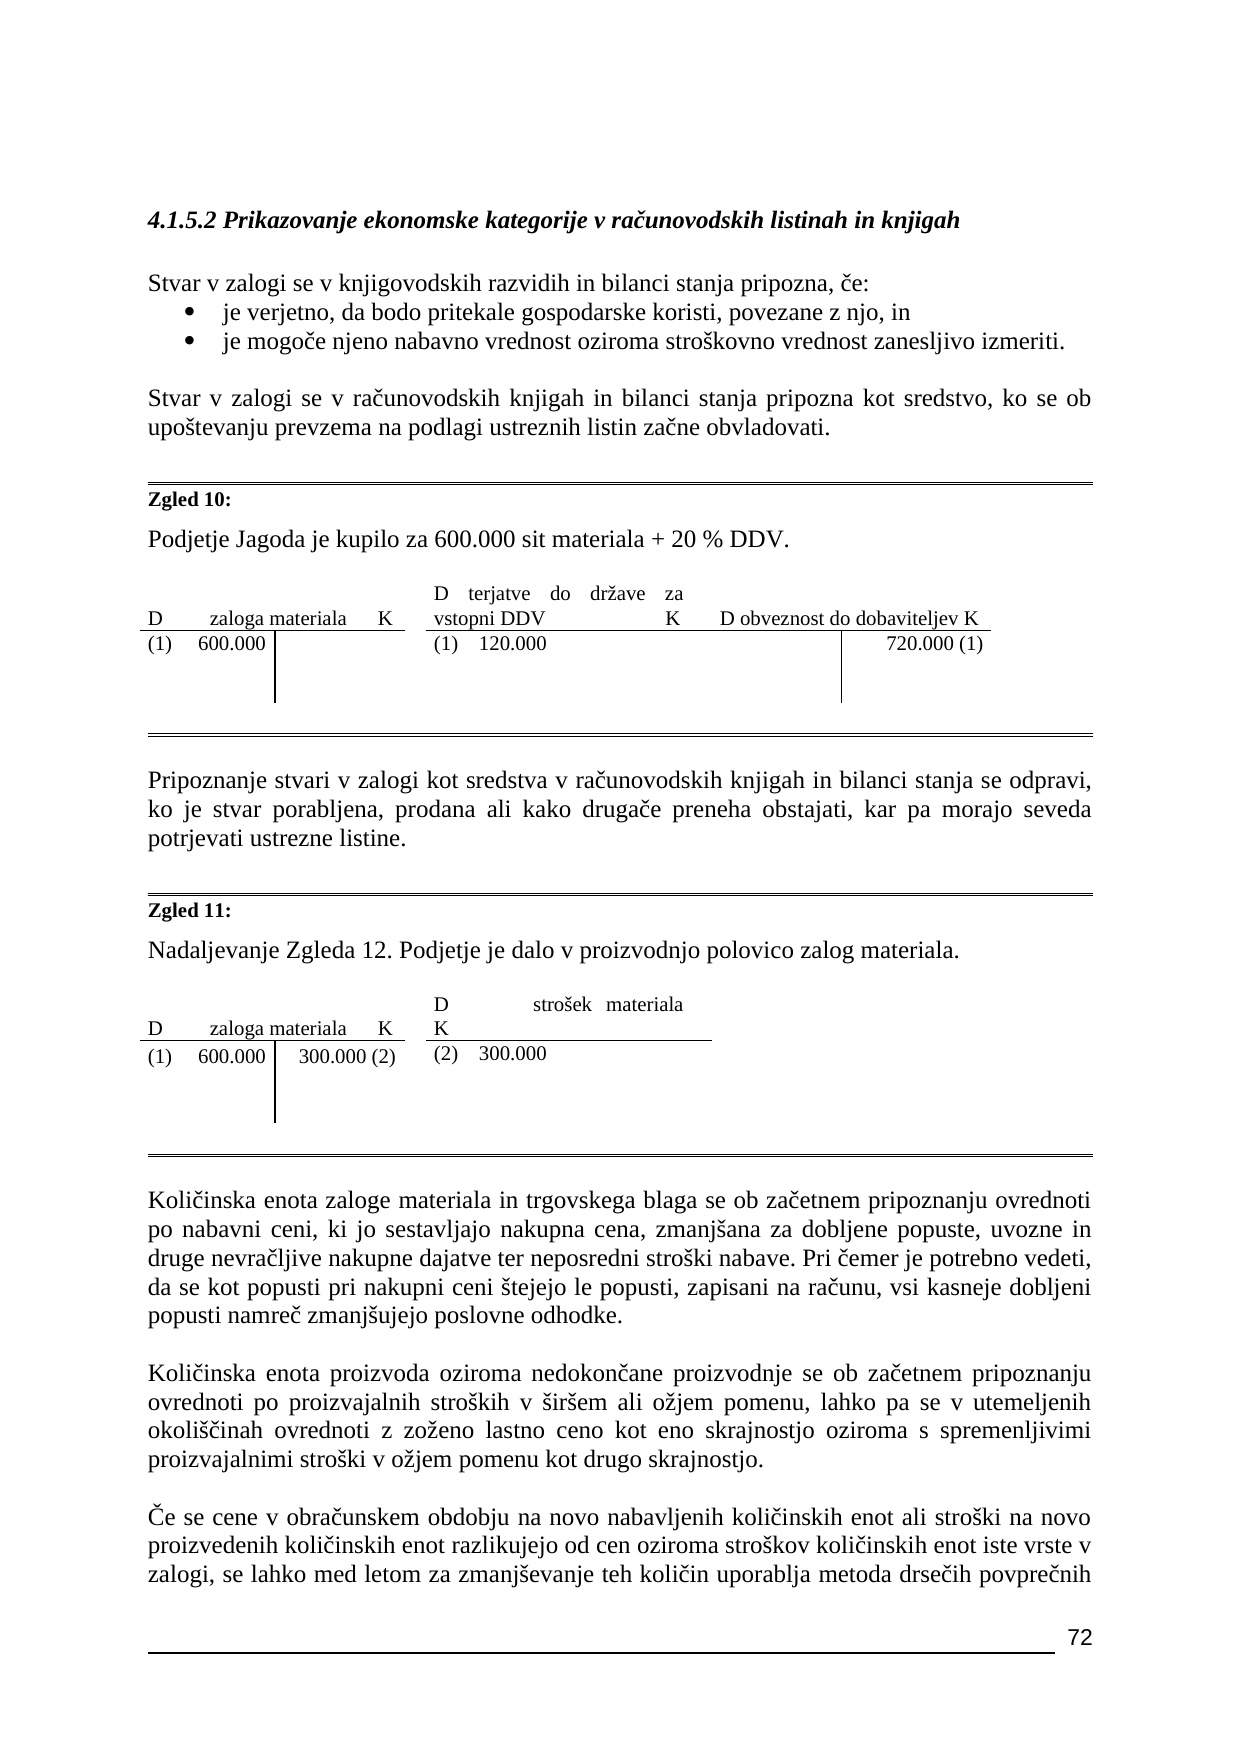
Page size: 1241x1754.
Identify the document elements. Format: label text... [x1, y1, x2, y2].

table_cell [712, 631, 841, 654]
table_cell [712, 1070, 842, 1099]
table_cell [276, 1070, 405, 1099]
table_cell [556, 1099, 686, 1123]
table_header [691, 992, 712, 1040]
table_header [691, 581, 712, 629]
table_header [712, 992, 991, 1040]
table_cell [405, 1040, 426, 1070]
table_cell [276, 679, 405, 703]
table_cell [556, 655, 686, 679]
table_cell [140, 655, 274, 679]
table_cell (1) 120.000 [426, 631, 556, 654]
text Nadaljevanje Zgleda 12. Podjetje je dalo v proizvodnjo polovico zalog materiala. [148, 935, 1093, 963]
text Količinska enota proizvoda oziroma nedokončane proizvodnje se ob začetnem pripoznanju ovrednoti po proizvajalnih stroških v širšem ali ožjem pomenu, lahko pa se v utemeljenih okoliščinah ovrednoti z zoženo lastno ceno kot eno skrajnostjo oziroma s spremenljivimi proizvajalnimi stroški v ožjem pomenu kot drugo skrajnostjo. [148, 1358, 1093, 1473]
table_cell [405, 1070, 426, 1099]
table_cell [276, 1099, 405, 1123]
table_cell [686, 1070, 712, 1099]
table_cell [712, 655, 841, 679]
table_cell [556, 1070, 686, 1099]
table_cell [686, 631, 712, 654]
table_cell (1) 600.000 [140, 1041, 274, 1070]
table_cell [842, 679, 991, 703]
table_cell [405, 1099, 426, 1123]
table_header [405, 581, 426, 629]
subtitle 4.1.5.2 Prikazovanje ekonomske kategorije v računovodskih listinah in knjigah [148, 205, 1093, 234]
table_cell [686, 1099, 712, 1123]
table_cell [842, 1070, 991, 1099]
text Zgled 11: [148, 896, 1093, 922]
table_cell [712, 679, 841, 703]
table_cell [842, 655, 991, 679]
table_cell (2) 300.000 [426, 1041, 556, 1070]
table_header D terjatve do države za vstopni DDV K [426, 581, 691, 629]
text Zgled 10: [148, 485, 1093, 511]
table_cell [140, 1099, 274, 1123]
table_cell [556, 679, 686, 703]
table_cell (1) 600.000 [140, 631, 274, 654]
table_cell [712, 1099, 991, 1123]
table_cell [426, 1070, 556, 1099]
table_cell [140, 679, 274, 703]
text Stvar v zalogi se v knjigovodskih razvidih in bilanci stanja pripozna, če: [148, 268, 1093, 297]
text Količinska enota zaloge materiala in trgovskega blaga se ob začetnem pripoznanju ovrednoti po nabavni ceni, ki jo sestavljajo nakupna cena, zmanjšana za dobljene popuste, uvozne in druge nevračljive nakupne dajatve ter neposredni stroški nabave. Pri čemer je potrebno vedeti, da se kot popusti pri nakupni ceni štejejo le popusti, zapisani na računu, vsi kasneje dobljeni popusti namreč zmanjšujejo poslovne odhodke. [148, 1186, 1093, 1329]
table_cell 720.000 (1) [842, 631, 991, 654]
table_header D obveznost do dobaviteljev K [712, 581, 991, 629]
table_cell [426, 679, 556, 703]
table_cell [405, 655, 426, 679]
table_cell [686, 1041, 712, 1070]
table_cell [426, 655, 556, 679]
table_cell [686, 679, 712, 703]
table_cell [426, 1099, 556, 1123]
table_cell [712, 1040, 842, 1070]
table_cell [276, 655, 405, 679]
table_cell [556, 631, 686, 654]
text Podjetje Jagoda je kupilo za 600.000 sit materiala + 20 % DDV. [148, 524, 1093, 553]
table_header [405, 992, 426, 1040]
table_cell [842, 1040, 991, 1070]
text Stvar v zalogi se v računovodskih knjigah in bilanci stanja pripozna kot sredstvo, ko se ob upoštevanju prevzema na podlagi ustreznih listin začne obvladovati. [148, 383, 1093, 441]
table_cell [405, 679, 426, 703]
table_cell [405, 630, 426, 654]
table_header D zaloga materiala K [140, 581, 405, 629]
table_header D strošek materiala K [426, 992, 691, 1040]
text Če se cene v obračunskem obdobju na novo nabavljenih količinskih enot ali stroški na novo proizvedenih količinskih enot razlikujejo od cen oziroma stroškov količinskih enot iste vrste v zalogi, se lahko med letom za zmanjševanje teh količin uporablja metoda drsečih povprečnih [148, 1502, 1093, 1588]
text Pripoznanje stvari v zalogi kot sredstva v računovodskih knjigah in bilanci stanja se odpravi, ko je stvar porabljena, prodana ali kako drugače preneha obstajati, kar pa morajo seveda potrjevati ustrezne listine. [148, 765, 1093, 852]
table_header D zaloga materiala K [140, 992, 405, 1040]
table_cell [556, 1041, 686, 1070]
list je mogoče njeno nabavno vrednost oziroma stroškovno vrednost zanesljivo izmeriti. [185, 326, 1093, 354]
table_cell [276, 631, 405, 654]
list je verjetno, da bodo pritekale gospodarske koristi, povezane z njo, in [185, 297, 1093, 326]
table_cell 300.000 (2) [276, 1041, 405, 1070]
table_cell [686, 655, 712, 679]
table_cell [140, 1070, 274, 1099]
